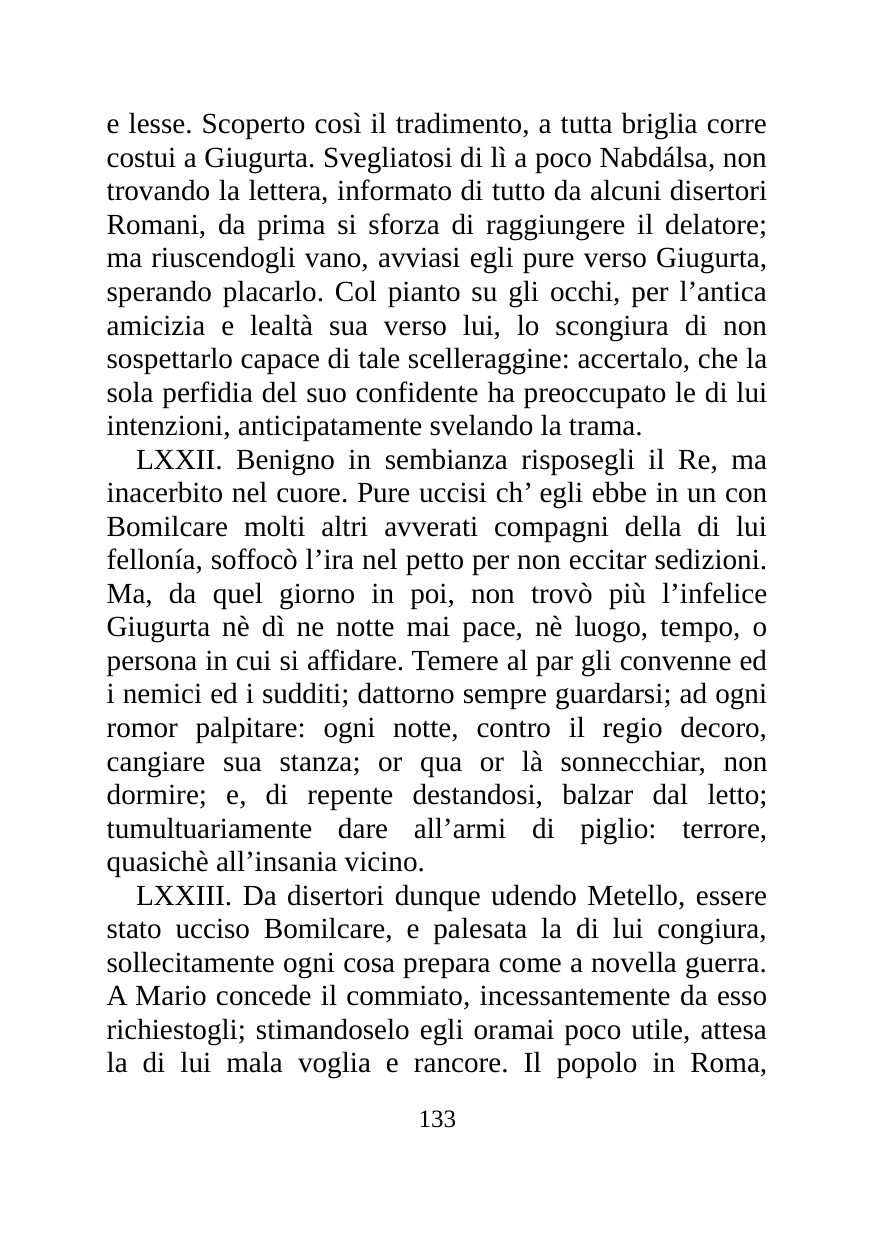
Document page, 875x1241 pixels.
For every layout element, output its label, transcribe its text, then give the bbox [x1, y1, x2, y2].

text LXXII. Benigno in sembianza risposegli il Re, ma inacerbito nel cuore. Pure uccisi ch’ egli ebbe in un con Bomilcare molti altri avverati compagni della di lui fellonía, soffocò l’ira nel petto per non eccitar sedizioni. Ma, da quel giorno in poi, non trovò più l’infelice Giugurta nè dì ne notte mai pace, nè luogo, tempo, o persona in cui si affidare. Temere al par gli convenne ed i nemici ed i sudditi; dattorno sempre guardarsi; ad ogni romor palpitare: ogni notte, contro il regio decoro, cangiare sua stanza; or qua or là sonnecchiar, non dormire; e, di repente destandosi, balzar dal letto; tumultuariamente dare all’armi di piglio: terrore, quasichè all’insania vicino. [106, 442, 768, 878]
text LXXIII. Da disertori dunque udendo Metello, essere stato ucciso Bomilcare, e palesata la di lui congiura, sollecitamente ogni cosa prepara come a novella guerra. A Mario concede il commiato, incessantemente da esso richiestogli; stimandoselo egli oramai poco utile, attesa la di lui mala voglia e rancore. Il popolo in Roma, [106, 878, 768, 1079]
text e lesse. Scoperto così il tradimento, a tutta briglia corre costui a Giugurta. Svegliatosi di lì a poco Nabdálsa, non trovando la lettera, informato di tutto da alcuni disertori Romani, da prima si sforza di raggiungere il delatore; ma riuscendogli vano, avviasi egli pure verso Giugurta, sperando placarlo. Col pianto su gli occhi, per l’antica amicizia e lealtà sua verso lui, lo scongiura di non sospettarlo capace di tale scelleraggine: accertalo, che la sola perfidia del suo confidente ha preoccupato le di lui intenzioni, anticipatamente svelando la trama. [106, 106, 768, 442]
